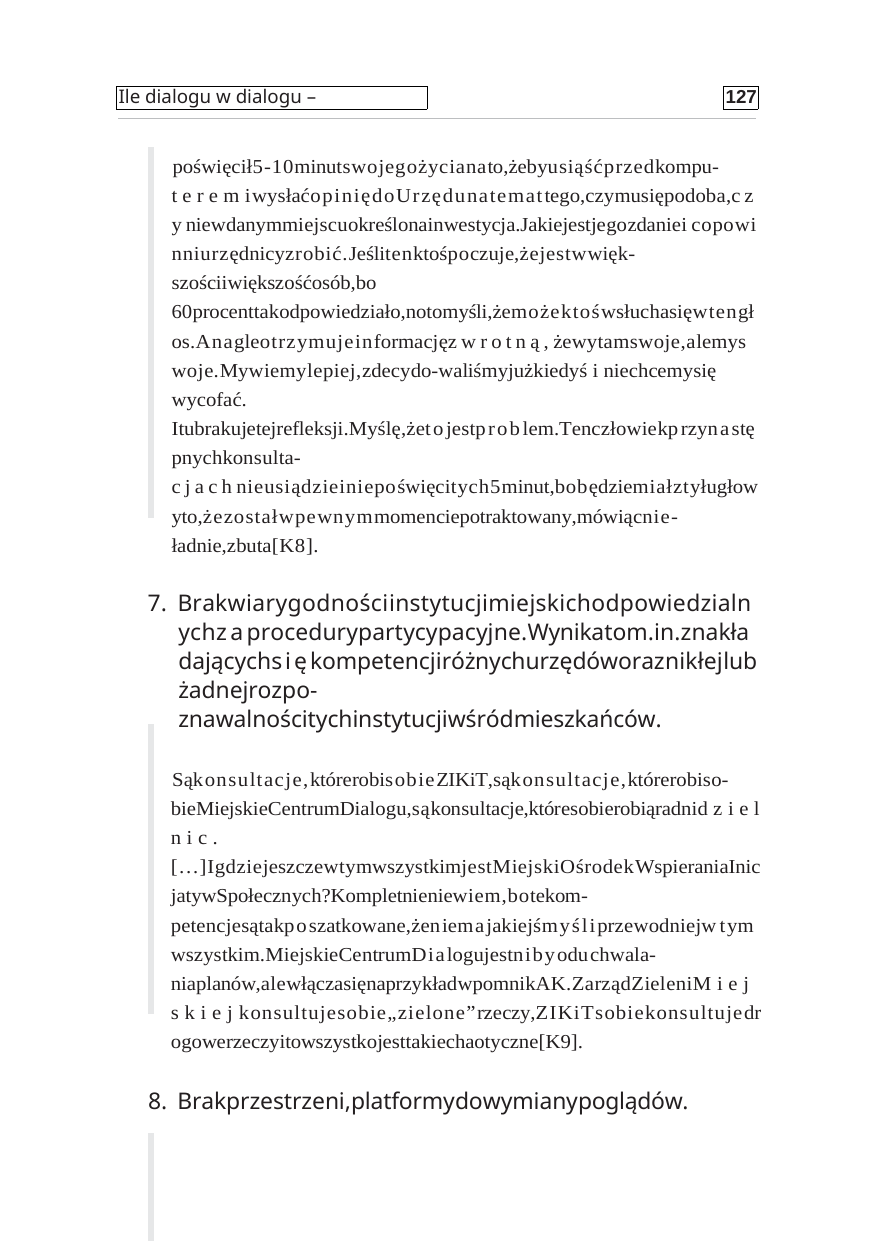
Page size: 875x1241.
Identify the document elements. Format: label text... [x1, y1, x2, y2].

text Sąkonsultacje,którerobisobieZIKiT,sąkonsultacje,którerobiso-bieMiejskieCentrumDialogu,sąkonsultacje,któresobierobiąradnidzielnic.[…]IgdziejeszczewtymwszystkimjestMiejskiOśrodekWspieraniaInicjatywSpołecznych?Kompletnieniewiem,botekom-petencjesątakposzatkowane,żeniemajakiejśmyśliprzewodniejwtymwszystkim.MiejskieCentrumDialogujestnibyoduchwala-niaplanów,alewłączasięnaprzykładwpomnikAK.ZarządZieleniMiejskiejkonsultujesobie„zielone”rzeczy,ZIKiTsobiekonsultujedrogowerzeczyitowszystkojesttakiechaotyczne[K9]. [171, 768, 761, 1053]
list Brakprzestrzeni,platformydowymianypoglądów. [148, 1085, 772, 1116]
text poświęcił5-10minutswojegożycianato,żebyusiąśćprzedkompu-teremiwysłaćopiniędoUrzędunatemattego,czymusiępodoba,czyniewdanymmiejscuokreślonainwestycja.Jakiejestjegozdanieicopowinniurzędnicyzrobić.Jeślitenktośpoczuje,żejestwwięk-szościiwiększośćosób,bo 60procenttakodpowiedziało,notomyśli,żemożektośwsłuchasięwtengłos.Anagleotrzymujeinformacjęzwrotną,żewytamswoje,alemyswoje.Mywiemylepiej,zdecydo-waliśmyjużkiedyś i niechcemysię wycofać. Itubrakujetejrefleksji.Myślę,żetojestproblem.Tenczłowiekprzynastępnychkonsulta-cjachnieusiądzieiniepoświęcitych5minut,bobędziemiałztyługłowyto,żezostałwpewnymmomenciepotraktowany,mówiącnie-ładnie,zbuta[K8]. [171, 154, 761, 557]
list Brakwiarygodnościinstytucjimiejskichodpowiedzialnychzaprocedurypartycypacyjne.Wynikatom.in.znakładającychsiękompetencjiróżnychurzędóworaznikłejlubżadnejrozpo-znawalnościtychinstytucjiwśródmieszkańców. [147, 588, 762, 733]
